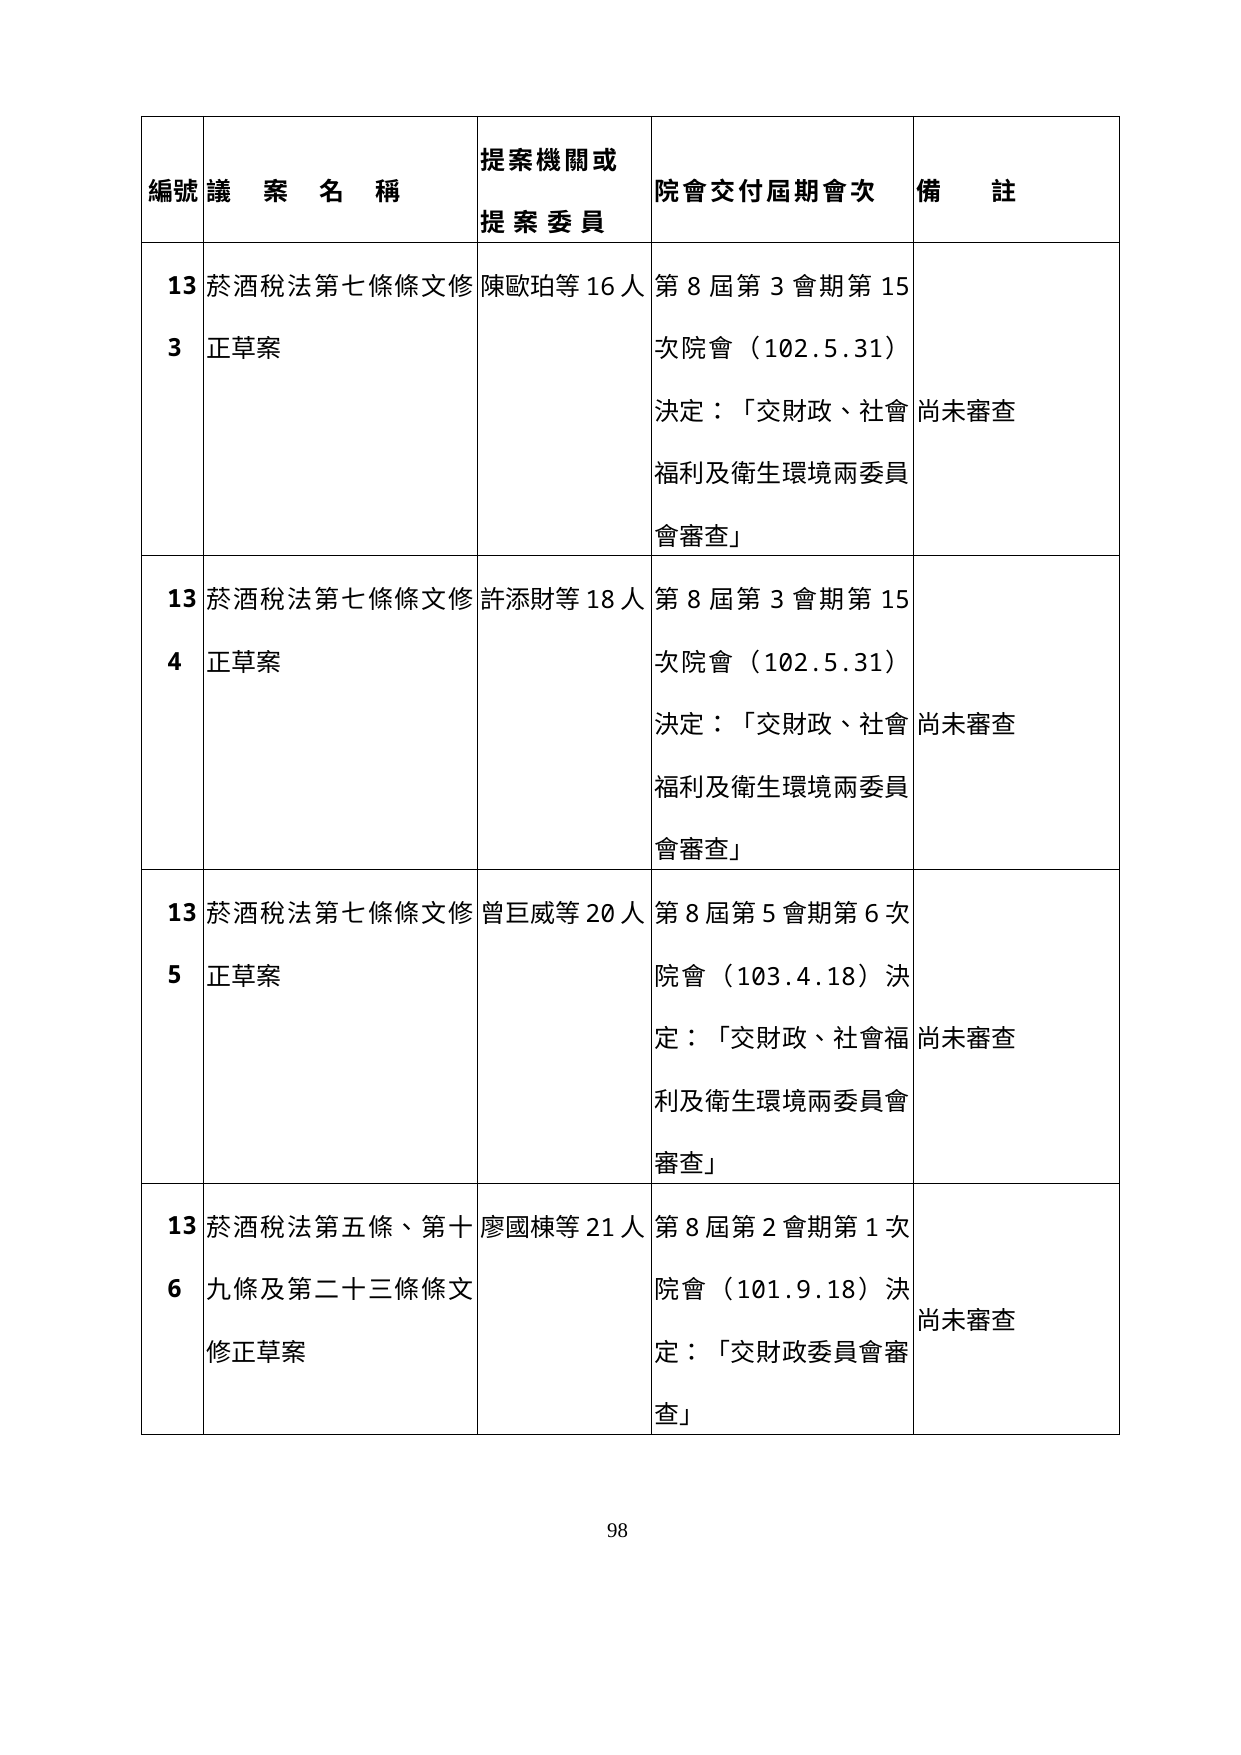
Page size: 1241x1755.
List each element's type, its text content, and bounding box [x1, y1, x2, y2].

table_cell [142, 1184, 203, 1433]
table_cell 尚未審查 [914, 243, 1119, 555]
table_cell 廖國棟等21人 [478, 1184, 651, 1433]
table_cell [142, 243, 203, 555]
table_cell 許添財等18人 [478, 556, 651, 869]
table_cell 菸酒稅法第七條條文修正草案 [204, 870, 477, 1182]
table_cell 第8屆第2會期第1次院會（101.9.18）決定：「交財政委員會審查」 [652, 1184, 913, 1433]
table_cell 第8屆第3會期第15次院會（102.5.31）決定：「交財政、社會福利及衛生環境兩委員會審查」 [652, 556, 913, 869]
table_cell 第8屆第5會期第6次院會（103.4.18）決定：「交財政、社會福利及衛生環境兩委員會審查」 [652, 870, 913, 1182]
table_cell 菸酒稅法第五條、第十九條及第二十三條條文修正草案 [204, 1184, 477, 1433]
table_cell 陳歐珀等16人 [478, 243, 651, 555]
table_header 編號 [142, 117, 203, 242]
table_cell 尚未審查 [914, 556, 1119, 869]
table_cell 菸酒稅法第七條條文修正草案 [204, 243, 477, 555]
table_cell [142, 556, 203, 869]
table_cell 尚未審查 [914, 1184, 1119, 1433]
table_cell 曾巨威等20人 [478, 870, 651, 1182]
table_cell 第8屆第3會期第15次院會（102.5.31）決定：「交財政、社會福利及衛生環境兩委員會審查」 [652, 243, 913, 555]
table_header 提案機關或 提案委員 [478, 117, 651, 242]
table_header 院會交付屆期會次 [652, 117, 913, 242]
table_header 議 案 名 稱 [204, 117, 477, 242]
table_header 備 註 [914, 117, 1119, 242]
table_cell 尚未審查 [914, 870, 1119, 1182]
table_cell [142, 870, 203, 1182]
table_cell 菸酒稅法第七條條文修正草案 [204, 556, 477, 869]
